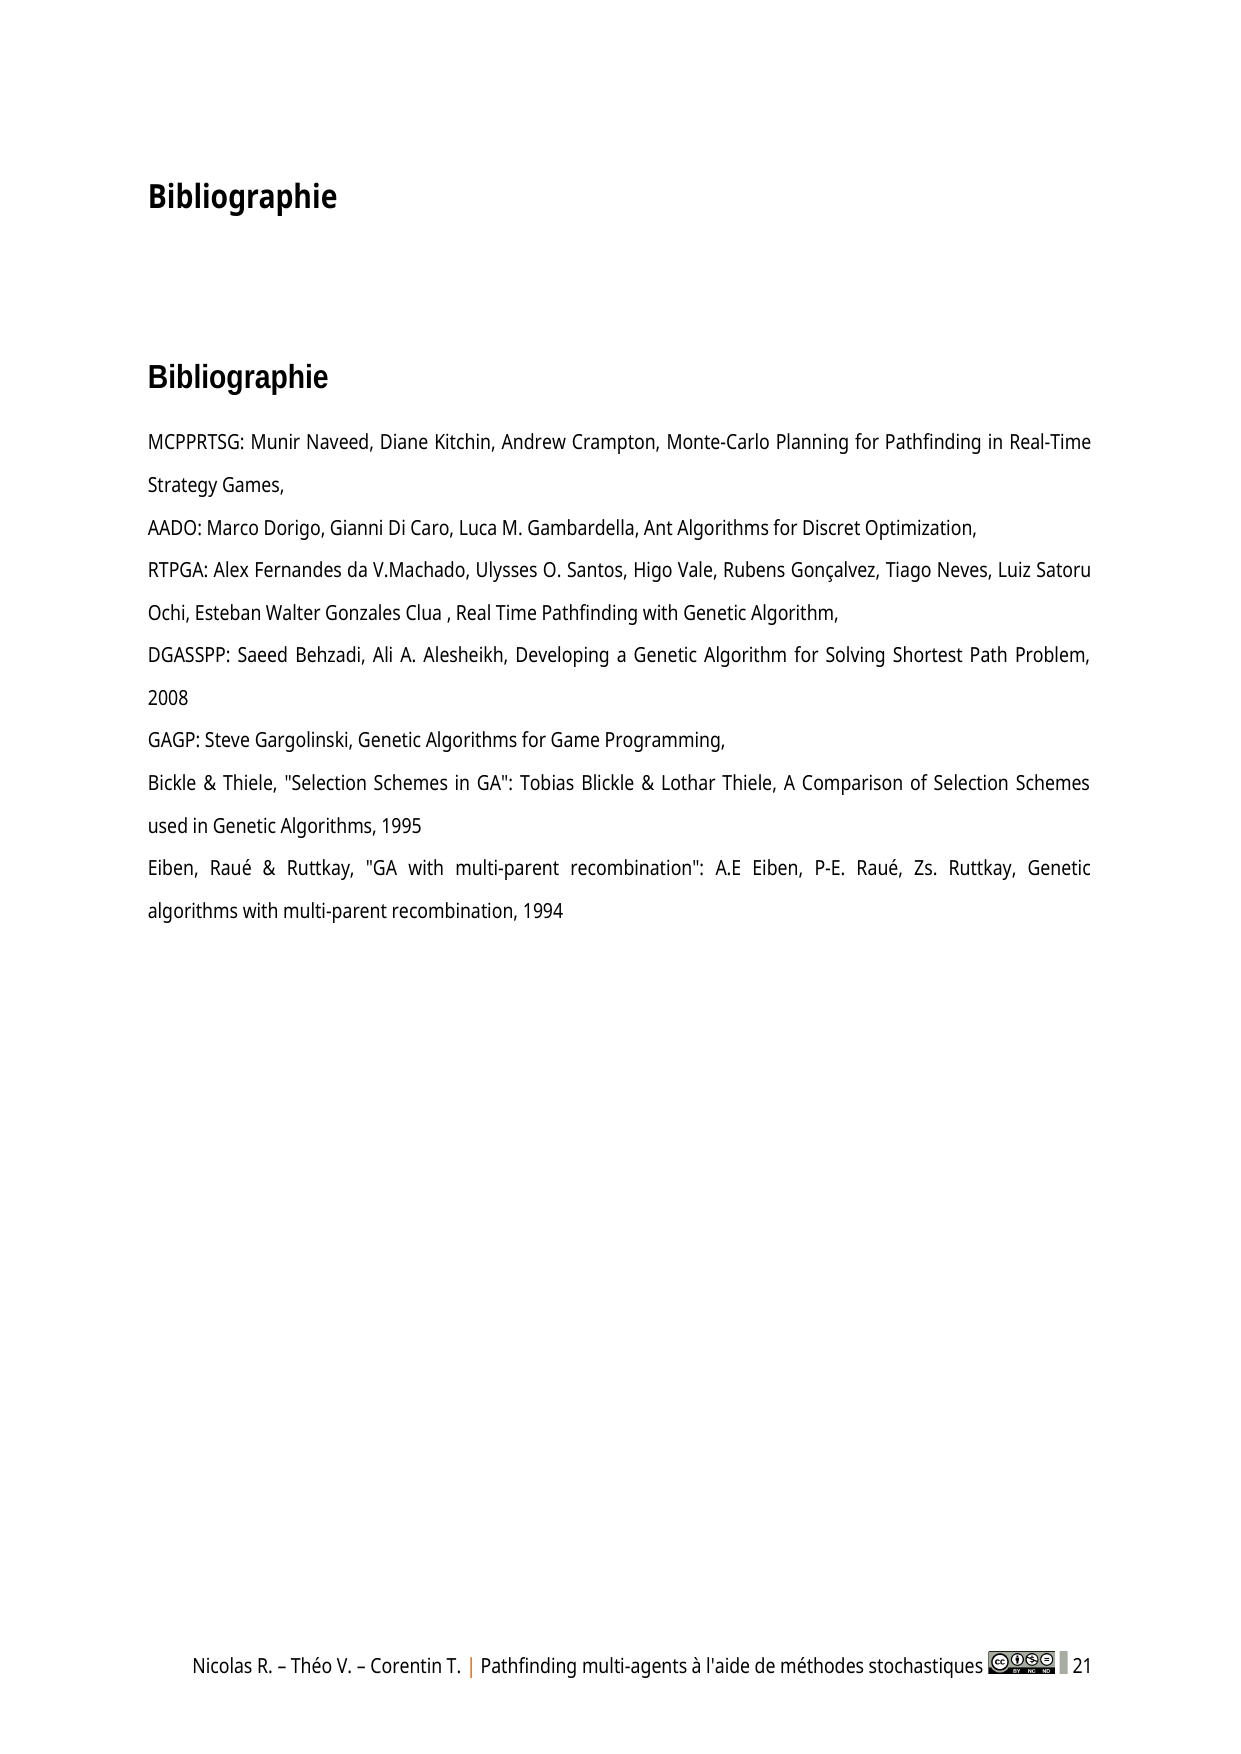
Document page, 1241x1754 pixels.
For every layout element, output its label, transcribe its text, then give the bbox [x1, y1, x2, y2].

text GAGP: Steve Gargolinski, Genetic Algorithms for Game Programming, [148, 726, 1092, 754]
subtitle Bibliographie [148, 173, 1092, 218]
text Eiben, Raué & Ruttkay, "GA with multi-parent recombination": A.E Eiben, P-E. Raué, Zs. Ruttkay, Genetic algorithms with multi-parent recombination, 1994 [148, 853, 1092, 924]
text Bickle & Thiele, "Selection Schemes in GA": Tobias Blickle & Lothar Thiele, A Comparison of Selection Schemes used in Genetic Algorithms, 1995 [148, 768, 1092, 839]
text MCPPRTSG: Munir Naveed, Diane Kitchin, Andrew Crampton, Monte-Carlo Planning for Pathfinding in Real-Time Strategy Games, [148, 427, 1092, 498]
subtitle Bibliographie [148, 357, 1092, 396]
text RTPGA: Alex Fernandes da V.Machado, Ulysses O. Santos, Higo Vale, Rubens Gonçalvez, Tiago Neves, Luiz Satoru Ochi, Esteban Walter Gonzales Clua , Real Time Pathfinding with Genetic Algorithm, [148, 555, 1092, 626]
text AADO: Marco Dorigo, Gianni Di Caro, Luca M. Gambardella, Ant Algorithms for Discret Optimization, [148, 513, 1092, 541]
text DGASSPP: Saeed Behzadi, Ali A. Alesheikh, Developing a Genetic Algorithm for Solving Shortest Path Problem, 2008 [148, 640, 1092, 711]
picture [988, 1651, 1055, 1674]
picture [1059, 1651, 1068, 1674]
